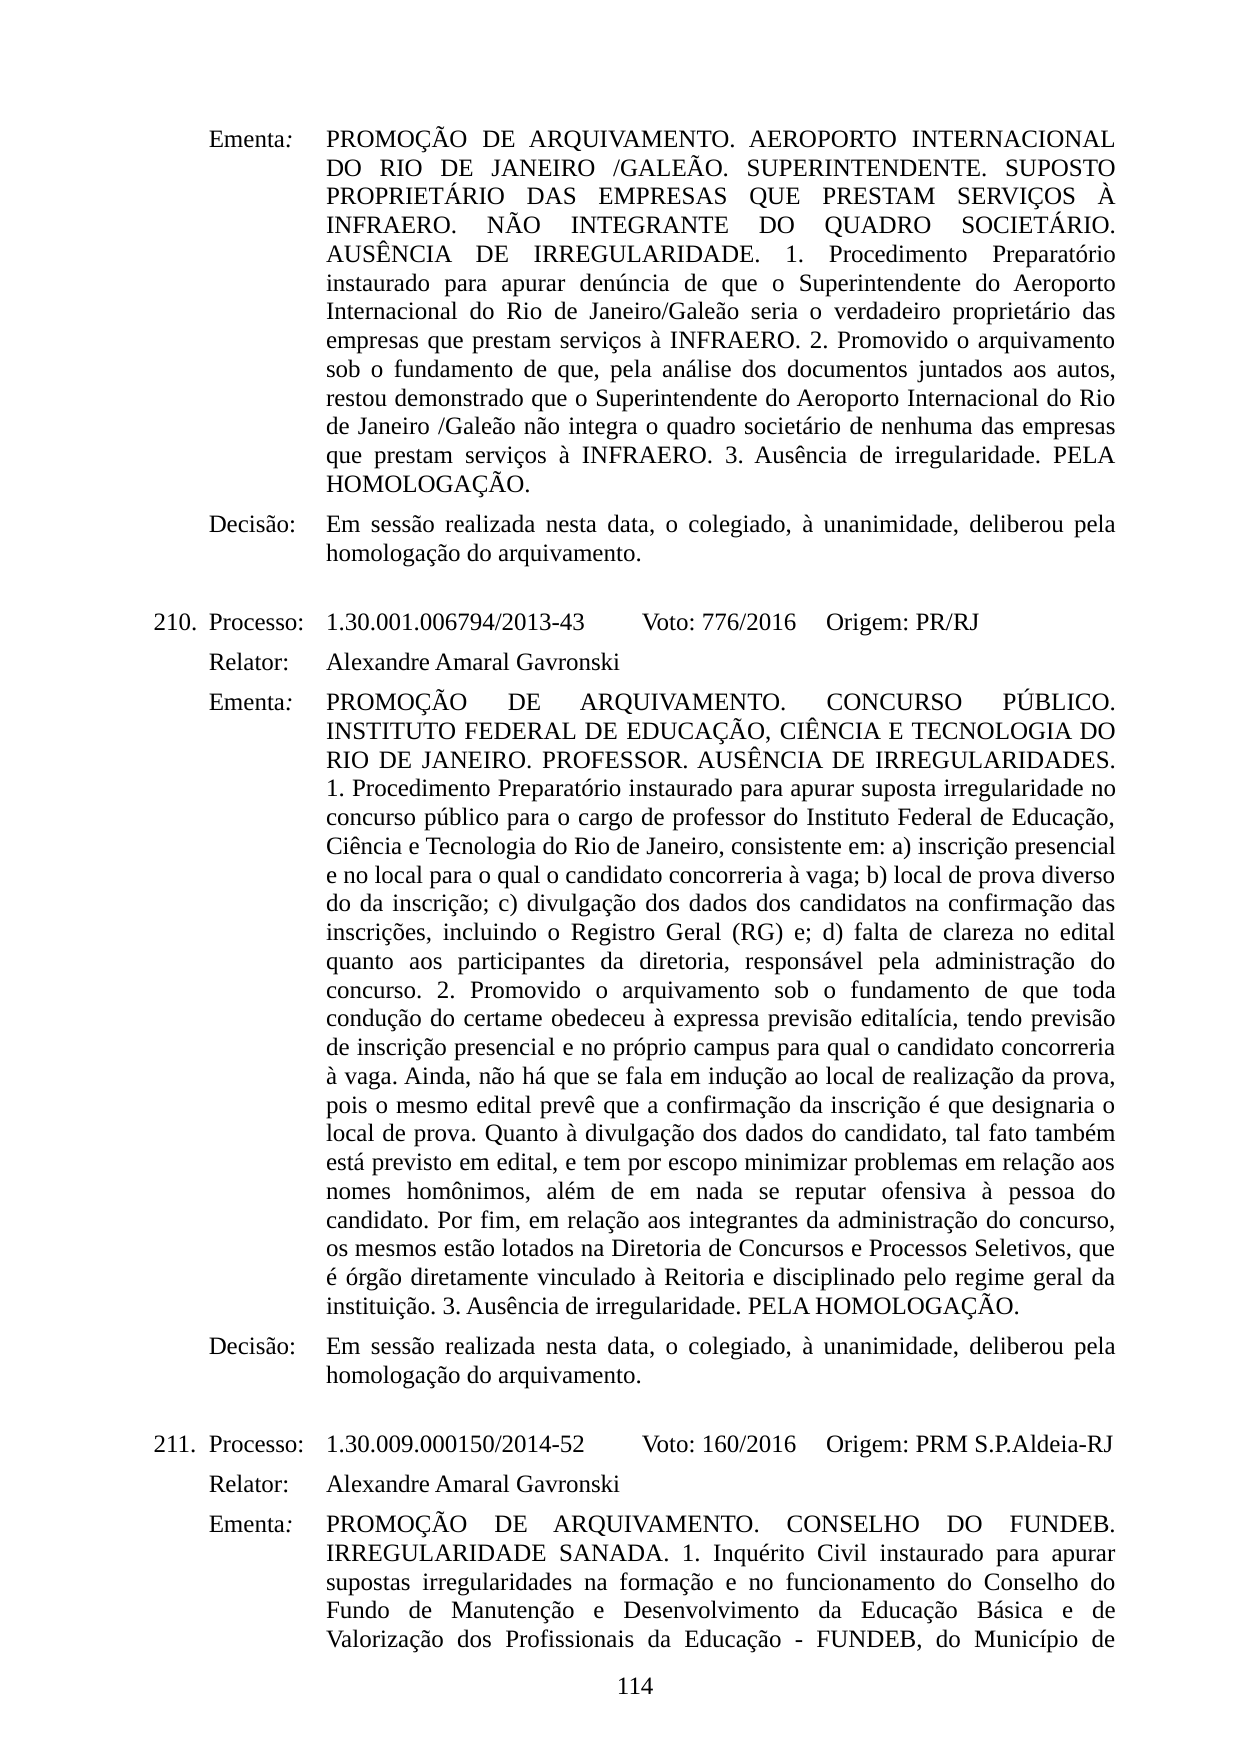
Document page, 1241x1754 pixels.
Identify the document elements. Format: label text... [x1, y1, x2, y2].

table_cell Em sessão realizada nesta data, o colegiado, à unanimidade, deliberou pela homologação do arquivamento. [320, 1325, 1122, 1394]
table_cell Em sessão realizada nesta data, o colegiado, à unanimidade, deliberou pela homologação do arquivamento. [320, 503, 1122, 572]
table_cell [148, 641, 203, 681]
table_cell [148, 1325, 203, 1394]
table_cell Alexandre Amaral Gavronski [320, 641, 1122, 681]
table_cell [148, 1463, 203, 1503]
table_header Processo: [203, 1423, 320, 1463]
table_cell Ementa: [203, 681, 320, 1325]
table_cell Relator: [203, 1463, 320, 1503]
table_cell Ementa: [203, 118, 320, 503]
table_cell Decisão: [203, 503, 320, 572]
table_cell Ementa: [203, 1504, 320, 1659]
table_cell [148, 503, 203, 572]
table_cell Relator: [203, 641, 320, 681]
table_header 1.30.001.006794/2013-43 [320, 601, 636, 641]
table_cell Decisão: [203, 1325, 320, 1394]
table_header Processo: [203, 601, 320, 641]
table_cell PROMOÇÃO DE ARQUIVAMENTO. CONCURSO PÚBLICO. INSTITUTO FEDERAL DE EDUCAÇÃO, CIÊNCIA E TECNOLOGIA DO RIO DE JANEIRO. PROFESSOR. AUSÊNCIA DE IRREGULARIDADES. 1. Procedimento Preparatório instaurado para apurar suposta irregularidade no concurso público para o cargo de professor do Instituto Federal de Educação, Ciência e Tecnologia do Rio de Janeiro, consistente em: a) inscrição presencial e no local para o qual o candidato concorreria à vaga; b) local de prova diverso do da inscrição; c) divulgação dos dados dos candidatos na confirmação das inscrições, incluindo o Registro Geral (RG) e; d) falta de clareza no edital quanto aos participantes da diretoria, responsável pela administração do concurso. 2. Promovido o arquivamento sob o fundamento de que toda condução do certame obedeceu à expressa previsão editalícia, tendo previsão de inscrição presencial e no próprio campus para qual o candidato concorreria à vaga. Ainda, não há que se fala em indução ao local de realização da prova, pois o mesmo edital prevê que a confirmação da inscrição é que designaria o local de prova. Quanto à divulgação dos dados do candidato, tal fato também está previsto em edital, e tem por escopo minimizar problemas em relação aos nomes homônimos, além de em nada se reputar ofensiva à pessoa do candidato. Por fim, em relação aos integrantes da administração do concurso, os mesmos estão lotados na Diretoria de Concursos e Processos Seletivos, que é órgão diretamente vinculado à Reitoria e disciplinado pelo regime geral da instituição. 3. Ausência de irregularidade. PELA HOMOLOGAÇÃO. [320, 681, 1122, 1325]
table_cell PROMOÇÃO DE ARQUIVAMENTO. AEROPORTO INTERNACIONAL DO RIO DE JANEIRO /GALEÃO. SUPERINTENDENTE. SUPOSTO PROPRIETÁRIO DAS EMPRESAS QUE PRESTAM SERVIÇOS À INFRAERO. NÃO INTEGRANTE DO QUADRO SOCIETÁRIO. AUSÊNCIA DE IRREGULARIDADE. 1. Procedimento Preparatório instaurado para apurar denúncia de que o Superintendente do Aeroporto Internacional do Rio de Janeiro/Galeão seria o verdadeiro proprietário das empresas que prestam serviços à INFRAERO. 2. Promovido o arquivamento sob o fundamento de que, pela análise dos documentos juntados aos autos, restou demonstrado que o Superintendente do Aeroporto Internacional do Rio de Janeiro /Galeão não integra o quadro societário de nenhuma das empresas que prestam serviços à INFRAERO. 3. Ausência de irregularidade. PELA HOMOLOGAÇÃO. [320, 118, 1122, 503]
table_header 1.30.009.000150/2014-52 [320, 1423, 636, 1463]
table_header Voto: 160/2016 [636, 1423, 820, 1463]
table_cell Alexandre Amaral Gavronski [320, 1463, 1122, 1503]
table_cell [148, 681, 203, 1325]
table_header Voto: 776/2016 [636, 601, 820, 641]
table_cell [148, 1504, 203, 1659]
table_cell [148, 118, 203, 503]
table_cell PROMOÇÃO DE ARQUIVAMENTO. CONSELHO DO FUNDEB. IRREGULARIDADE SANADA. 1. Inquérito Civil instaurado para apurar supostas irregularidades na formação e no funcionamento do Conselho do Fundo de Manutenção e Desenvolvimento da Educação Básica e de Valorização dos Profissionais da Educação - FUNDEB, do Município de [320, 1504, 1122, 1659]
table_header 210. [148, 601, 203, 641]
table_header 211. [148, 1423, 203, 1463]
table_header Origem: PRM S.P.Aldeia-RJ [820, 1423, 1122, 1463]
table_header Origem: PR/RJ [820, 601, 1122, 641]
